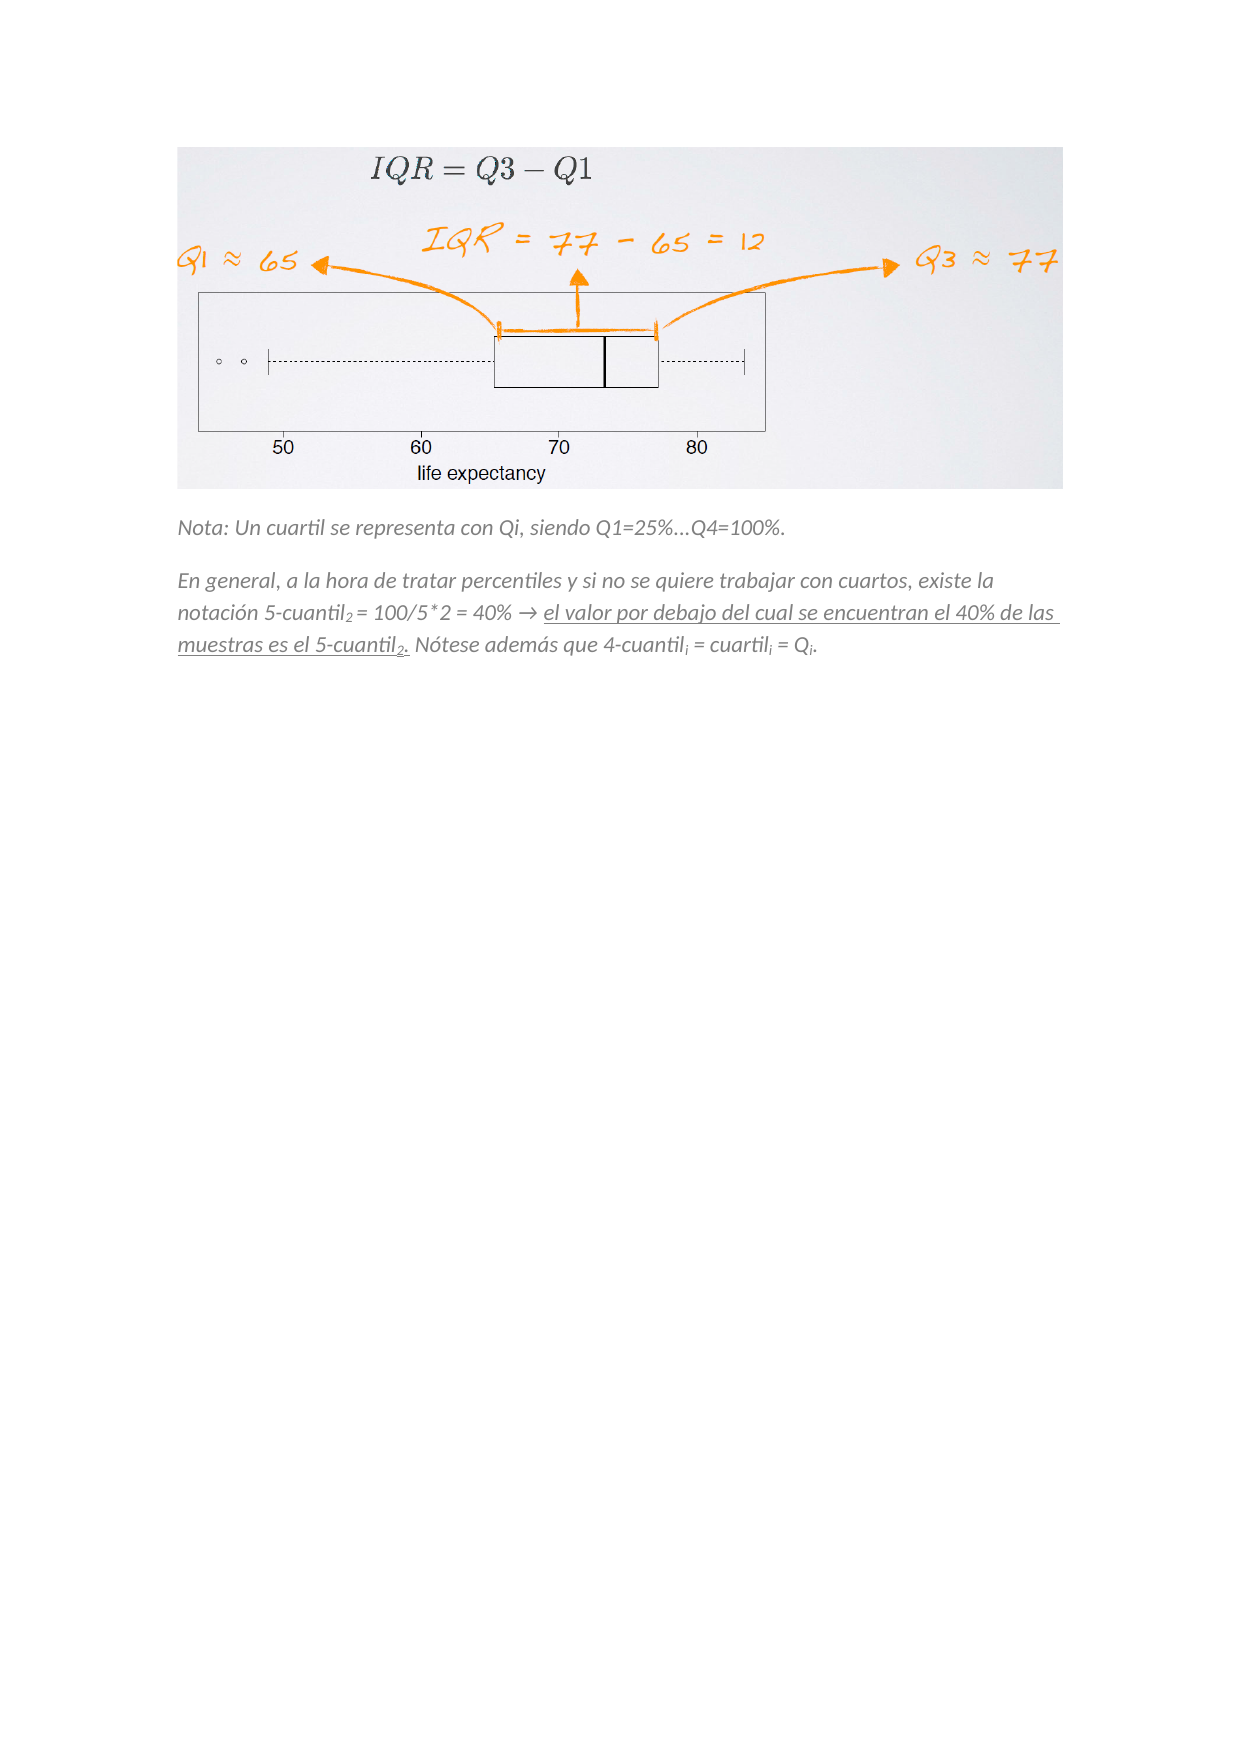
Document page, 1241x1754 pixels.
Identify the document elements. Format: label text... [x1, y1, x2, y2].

text Nota: Un cuartil se representa con Qi, siendo Q1=25%...Q4=100%. [177, 513, 1063, 541]
text En general, a la hora de tratar percentiles y si no se quiere trabajar con cuartos, existe la notación 5-cuantil2 = 100/5*2 = 40% → el valor por debajo del cual se encuentran el 40% de las muestras es el 5-cuantil2. Nótese además que 4-cuantili = cuartili = Qi. [177, 566, 1063, 659]
